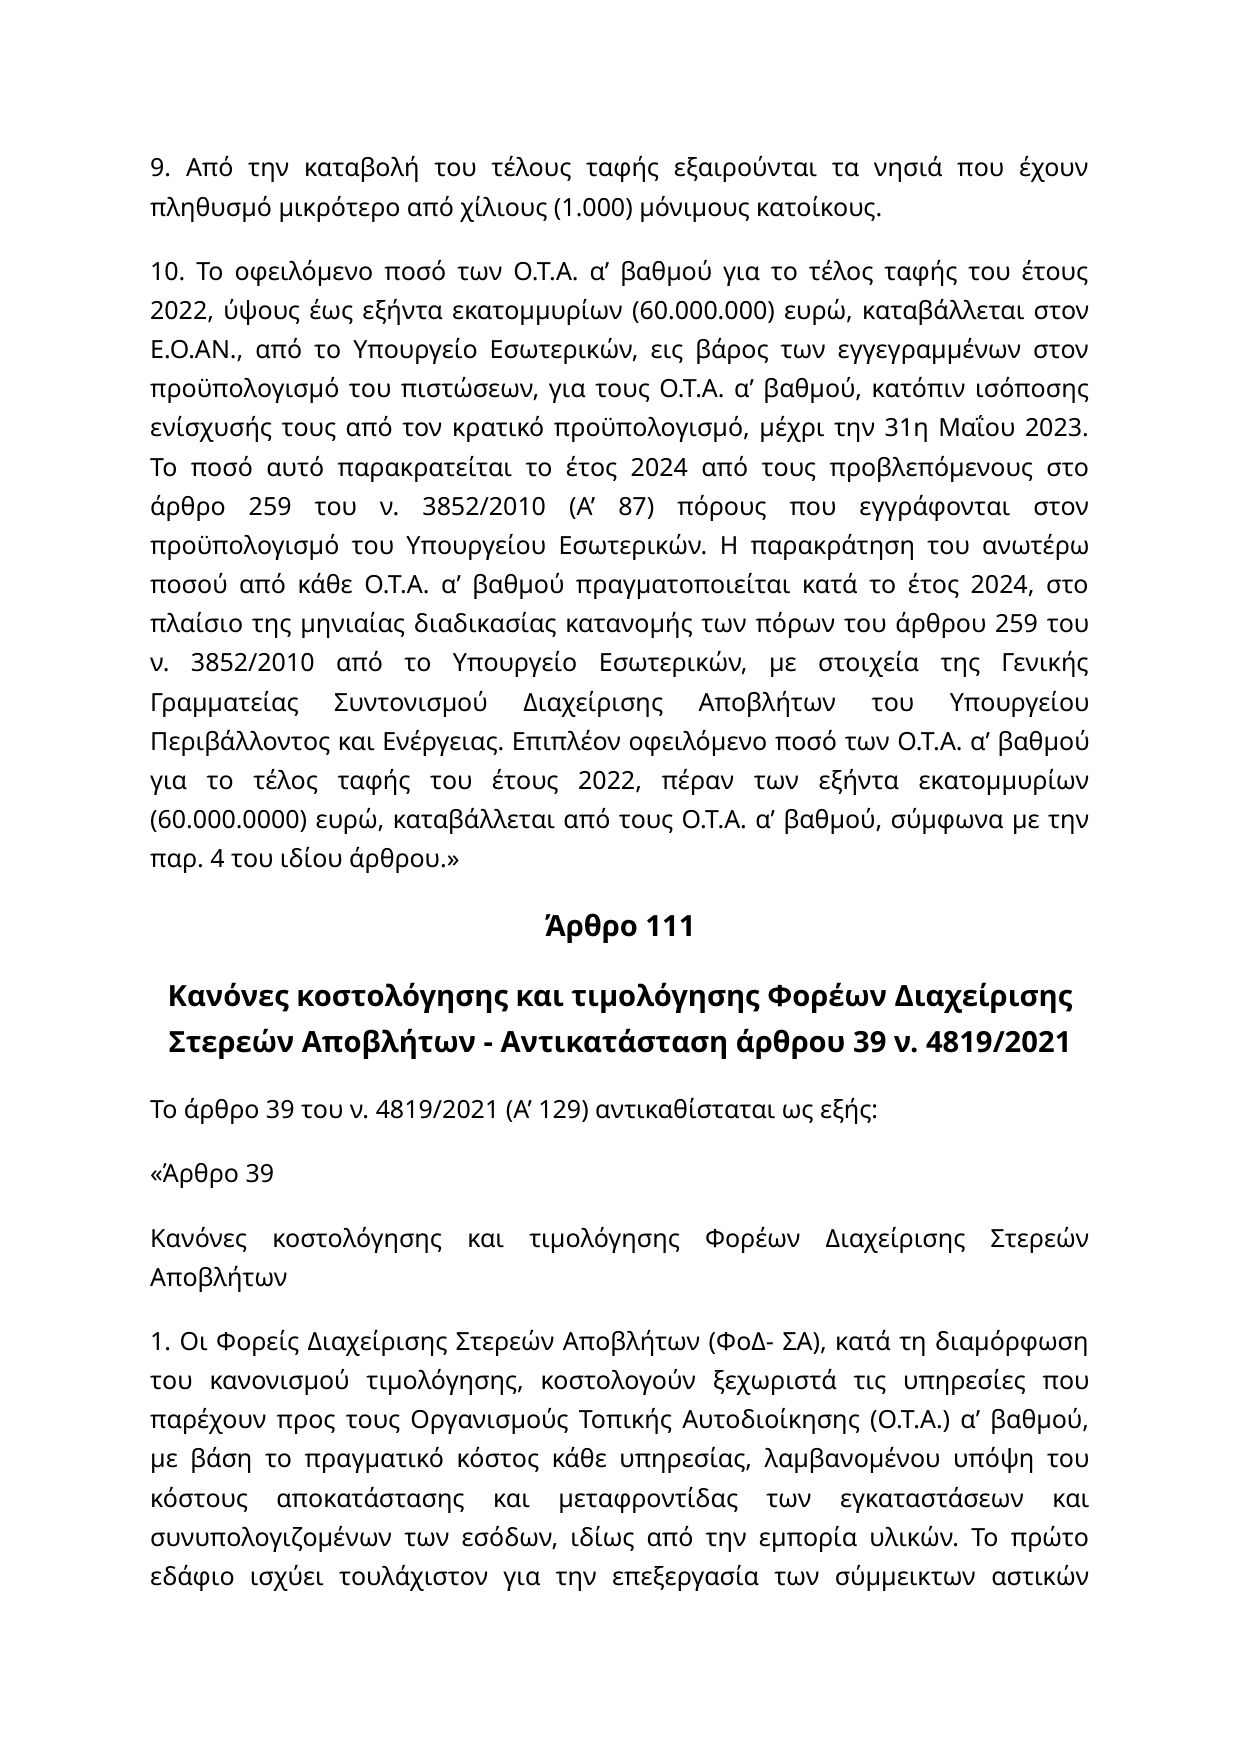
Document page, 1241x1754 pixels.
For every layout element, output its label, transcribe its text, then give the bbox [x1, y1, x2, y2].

text Κανόνες κοστολόγησης και τιμολόγησης Φορέων Διαχείρισης Στερεών Αποβλήτων [150, 1220, 1090, 1293]
subtitle Κανόνες κοστολόγησης και τιμολόγησης Φορέων Διαχείρισης Στερεών Αποβλήτων - Αντικατάσταση άρθρου 39 ν. 4819/2021 [150, 976, 1090, 1061]
text «Άρθρο 39 [150, 1156, 1090, 1190]
subtitle Άρθρο 111 [150, 905, 1090, 945]
text Το άρθρο 39 του ν. 4819/2021 (Α’ 129) αντικαθίσταται ως εξής: [150, 1092, 1090, 1126]
text 9. Από την καταβολή του τέλους ταφής εξαιρούνται τα νησιά που έχουν πληθυσμό μικρότερο από χίλιους (1.000) μόνιμους κατοίκους. [150, 150, 1090, 223]
text 1. Οι Φορείς Διαχείρισης Στερεών Αποβλήτων (ΦοΔ- ΣΑ), κατά τη διαμόρφωση του κανονισμού τιμολόγησης, κοστολογούν ξεχωριστά τις υπηρεσίες που παρέχουν προς τους Οργανισμούς Τοπικής Αυτοδιοίκησης (Ο.Τ.Α.) α’ βαθμού, με βάση το πραγματικό κόστος κάθε υπηρεσίας, λαμβανομένου υπόψη του κόστους αποκατάστασης και μεταφροντίδας των εγκαταστάσεων και συνυπολογιζομένων των εσόδων, ιδίως από την εμπορία υλικών. Το πρώτο εδάφιο ισχύει τουλάχιστον για την επεξεργασία των σύμμεικτων αστικών [150, 1323, 1090, 1593]
text 10. Το οφειλόμενο ποσό των Ο.Τ.Α. α’ βαθμού για το τέλος ταφής του έτους 2022, ύψους έως εξήντα εκατομμυρίων (60.000.000) ευρώ, καταβάλλεται στον Ε.Ο.ΑΝ., από το Υπουργείο Εσωτερικών, εις βάρος των εγγεγραμμένων στον προϋπολογισμό του πιστώσεων, για τους Ο.Τ.Α. α’ βαθμού, κατόπιν ισόποσης ενίσχυσής τους από τον κρατικό προϋπολογισμό, μέχρι την 31η Μαΐου 2023. Το ποσό αυτό παρακρατείται το έτος 2024 από τους προβλεπόμενους στο άρθρο 259 του ν. 3852/2010 (Α’ 87) πόρους που εγγράφονται στον προϋπολογισμό του Υπουργείου Εσωτερικών. Η παρακράτηση του ανωτέρω ποσού από κάθε Ο.Τ.Α. α’ βαθμού πραγματοποιείται κατά το έτος 2024, στο πλαίσιο της μηνιαίας διαδικασίας κατανομής των πόρων του άρθρου 259 του ν. 3852/2010 από το Υπουργείο Εσωτερικών, με στοιχεία της Γενικής Γραμματείας Συντονισμού Διαχείρισης Αποβλήτων του Υπουργείου Περιβάλλοντος και Ενέργειας. Επιπλέον οφειλόμενο ποσό των Ο.Τ.Α. α’ βαθμού για το τέλος ταφής του έτους 2022, πέραν των εξήντα εκατομμυρίων (60.000.0000) ευρώ, καταβάλλεται από τους Ο.Τ.Α. α’ βαθμού, σύμφωνα με την παρ. 4 του ιδίου άρθρου.» [150, 253, 1090, 875]
